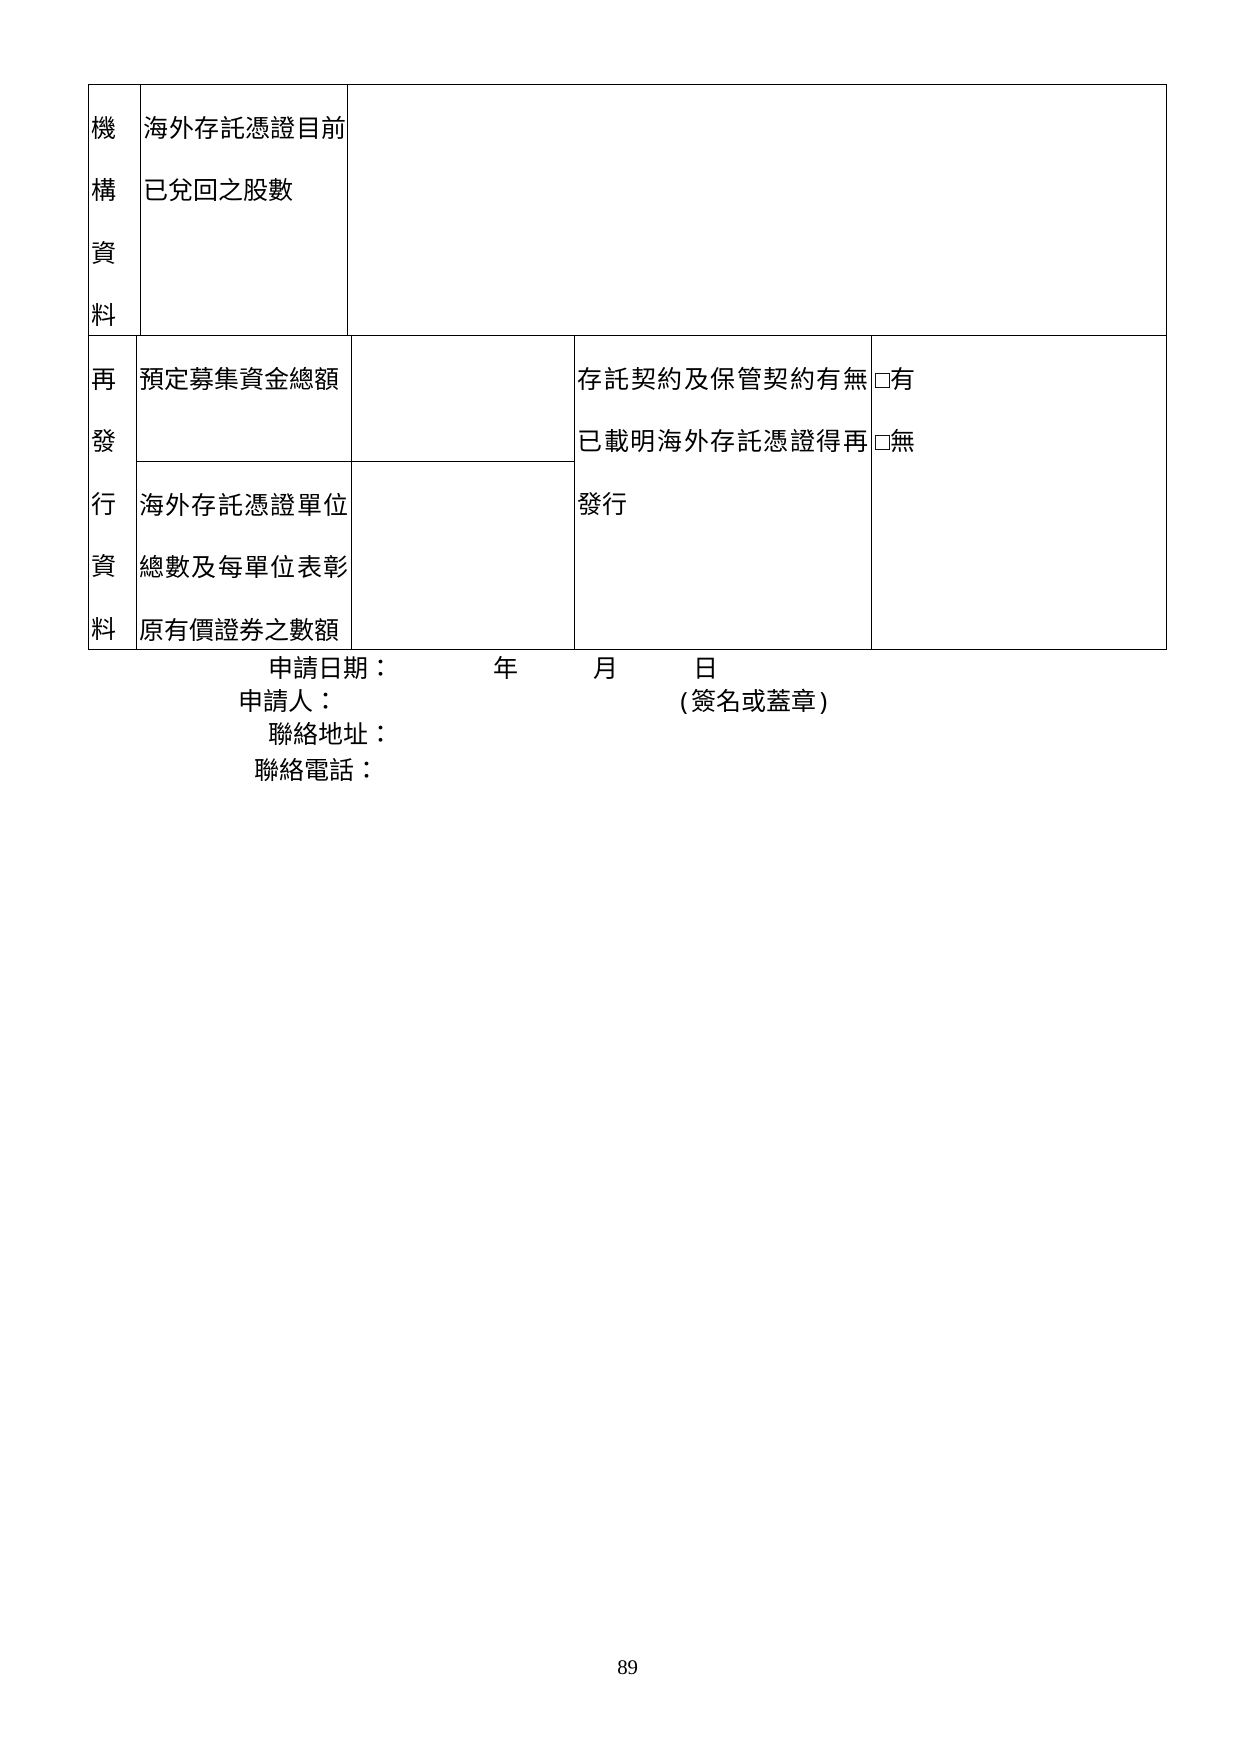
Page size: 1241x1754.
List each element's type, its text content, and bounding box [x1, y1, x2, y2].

text 申請人： (簽名或蓋章) [89, 684, 1166, 717]
table_cell [348, 85, 1166, 335]
text 聯絡地址： [89, 717, 1166, 750]
text 申請日期： 年 月 日 [89, 650, 1166, 684]
text 聯絡電話： [89, 750, 1166, 787]
table_cell [352, 336, 574, 461]
table_cell 海外存託憑證目前已兌回之股數 [141, 85, 347, 335]
table_cell □有 □無 [872, 336, 1166, 649]
table_cell 存託契約及保管契約有無已載明海外存託憑證得再發行 [575, 336, 871, 649]
table_cell [352, 462, 574, 649]
table_cell 海外存託憑證單位總數及每單位表彰原有價證券之數額 [137, 462, 351, 649]
table_cell 預定募集資金總額 [137, 336, 351, 461]
table_cell 機構 資 料 [89, 85, 140, 335]
table_cell 再發行 資料 [89, 336, 136, 649]
